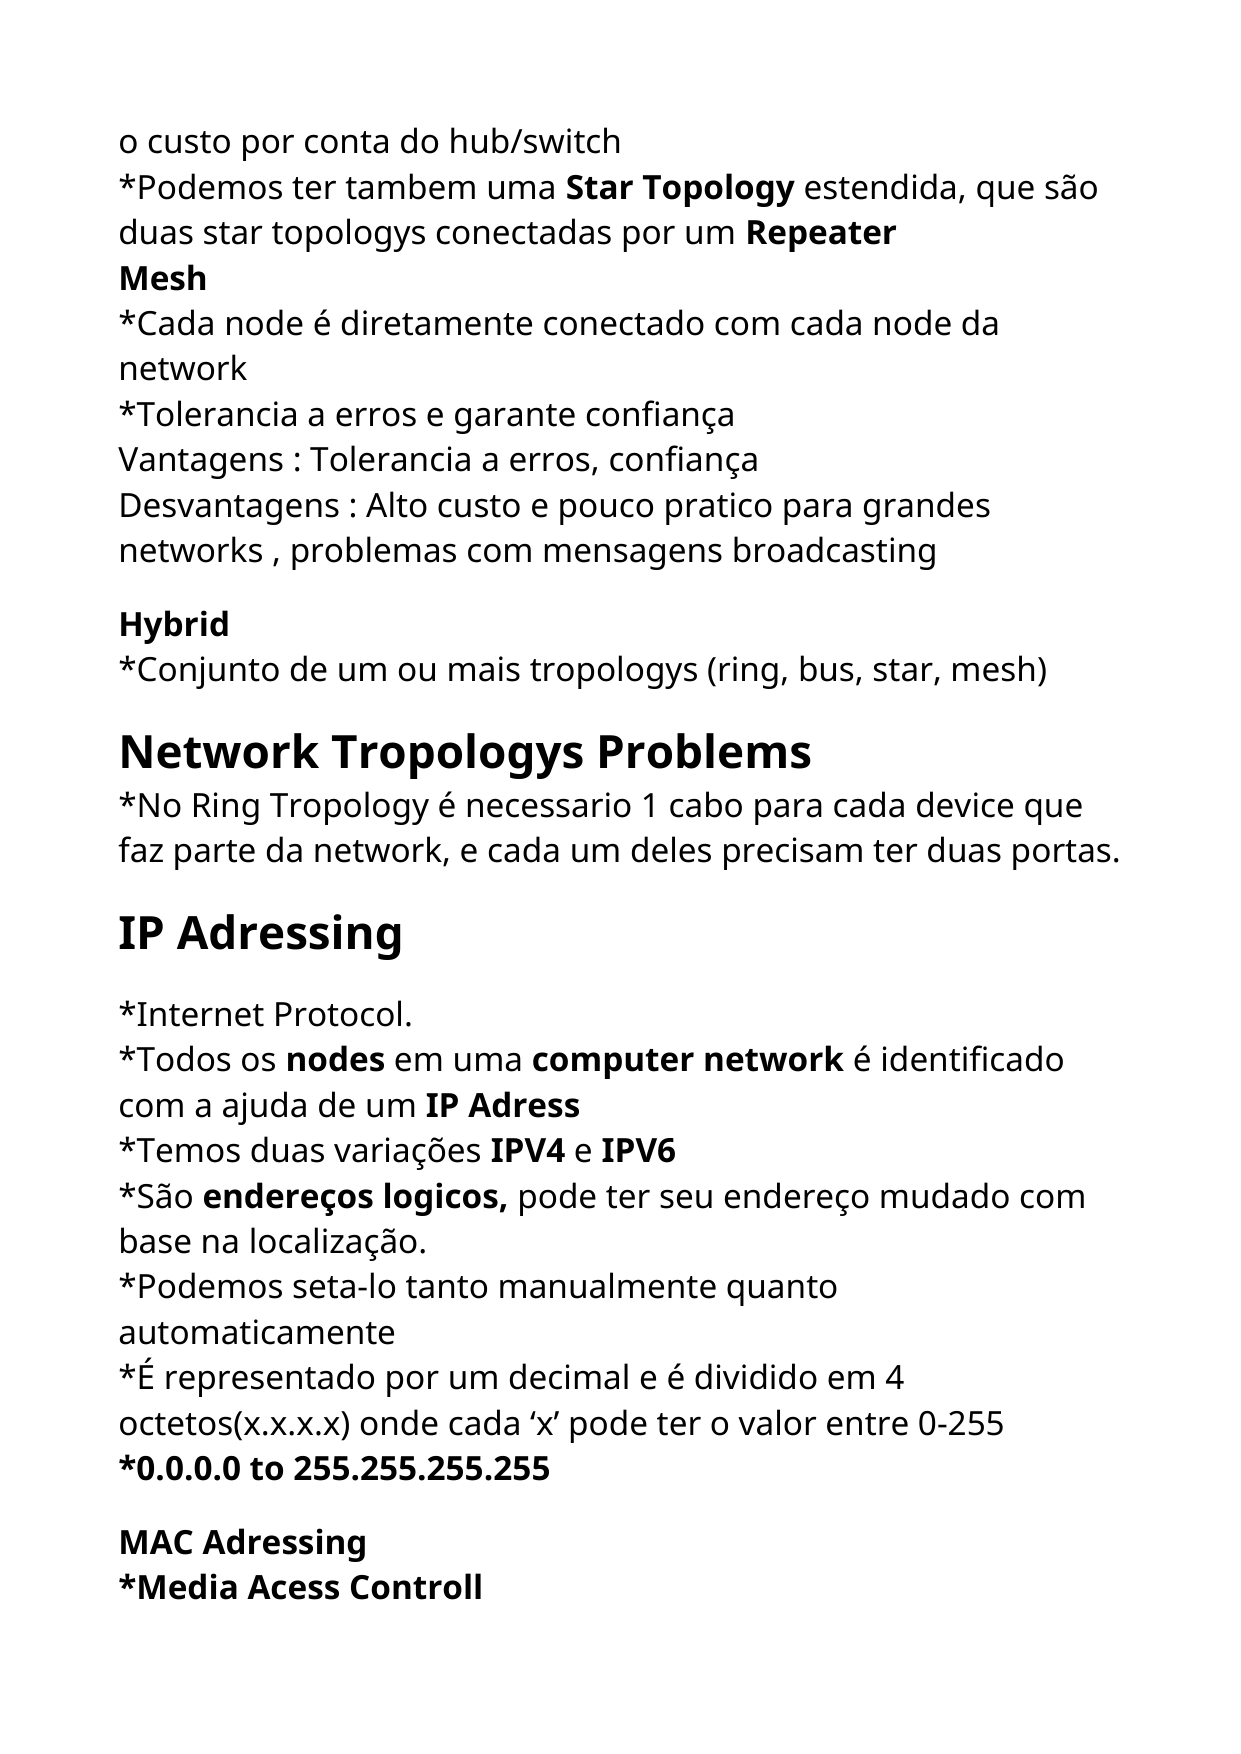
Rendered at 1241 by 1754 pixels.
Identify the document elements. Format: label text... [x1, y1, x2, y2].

text Vantagens : Tolerancia a erros, confiança [118, 436, 1122, 481]
text *É representado por um decimal e é dividido em 4 octetos(x.x.x.x) onde cada ‘x’ pode ter o valor entre 0-255 [118, 1354, 1122, 1445]
text IP Adressing [118, 900, 1122, 963]
text *Media Acess Controll [118, 1564, 1122, 1609]
text *Todos os nodes em uma computer network é identificado com a ajuda de um IP Adress [118, 1036, 1122, 1127]
text Desvantagens : Alto custo e pouco pratico para grandes networks , problemas com mensagens broadcasting [118, 481, 1122, 572]
text *São endereços logicos, pode ter seu endereço mudado com base na localização. [118, 1172, 1122, 1263]
text *0.0.0.0 to 255.255.255.255 [118, 1445, 1122, 1490]
text *Conjunto de um ou mais tropologys (ring, bus, star, mesh) [118, 646, 1122, 691]
text *Cada node é diretamente conectado com cada node da network [118, 300, 1122, 391]
text o custo por conta do hub/switch [118, 118, 1122, 163]
text *Podemos seta-lo tanto manualmente quanto automaticamente [118, 1263, 1122, 1354]
text *Temos duas variações IPV4 e IPV6 [118, 1127, 1122, 1172]
text Network Tropologys Problems [118, 719, 1122, 782]
text MAC Adressing [118, 1518, 1122, 1564]
text *Podemos ter tambem uma Star Topology estendida, que são duas star topologys conectadas por um Repeater [118, 163, 1122, 254]
text *No Ring Tropology é necessario 1 cabo para cada device que faz parte da network, e cada um deles precisam ter duas portas. [118, 782, 1122, 872]
text Mesh [118, 254, 1122, 300]
text Hybrid [118, 600, 1122, 646]
text *Tolerancia a erros e garante confiança [118, 391, 1122, 436]
text *Internet Protocol. [118, 991, 1122, 1036]
